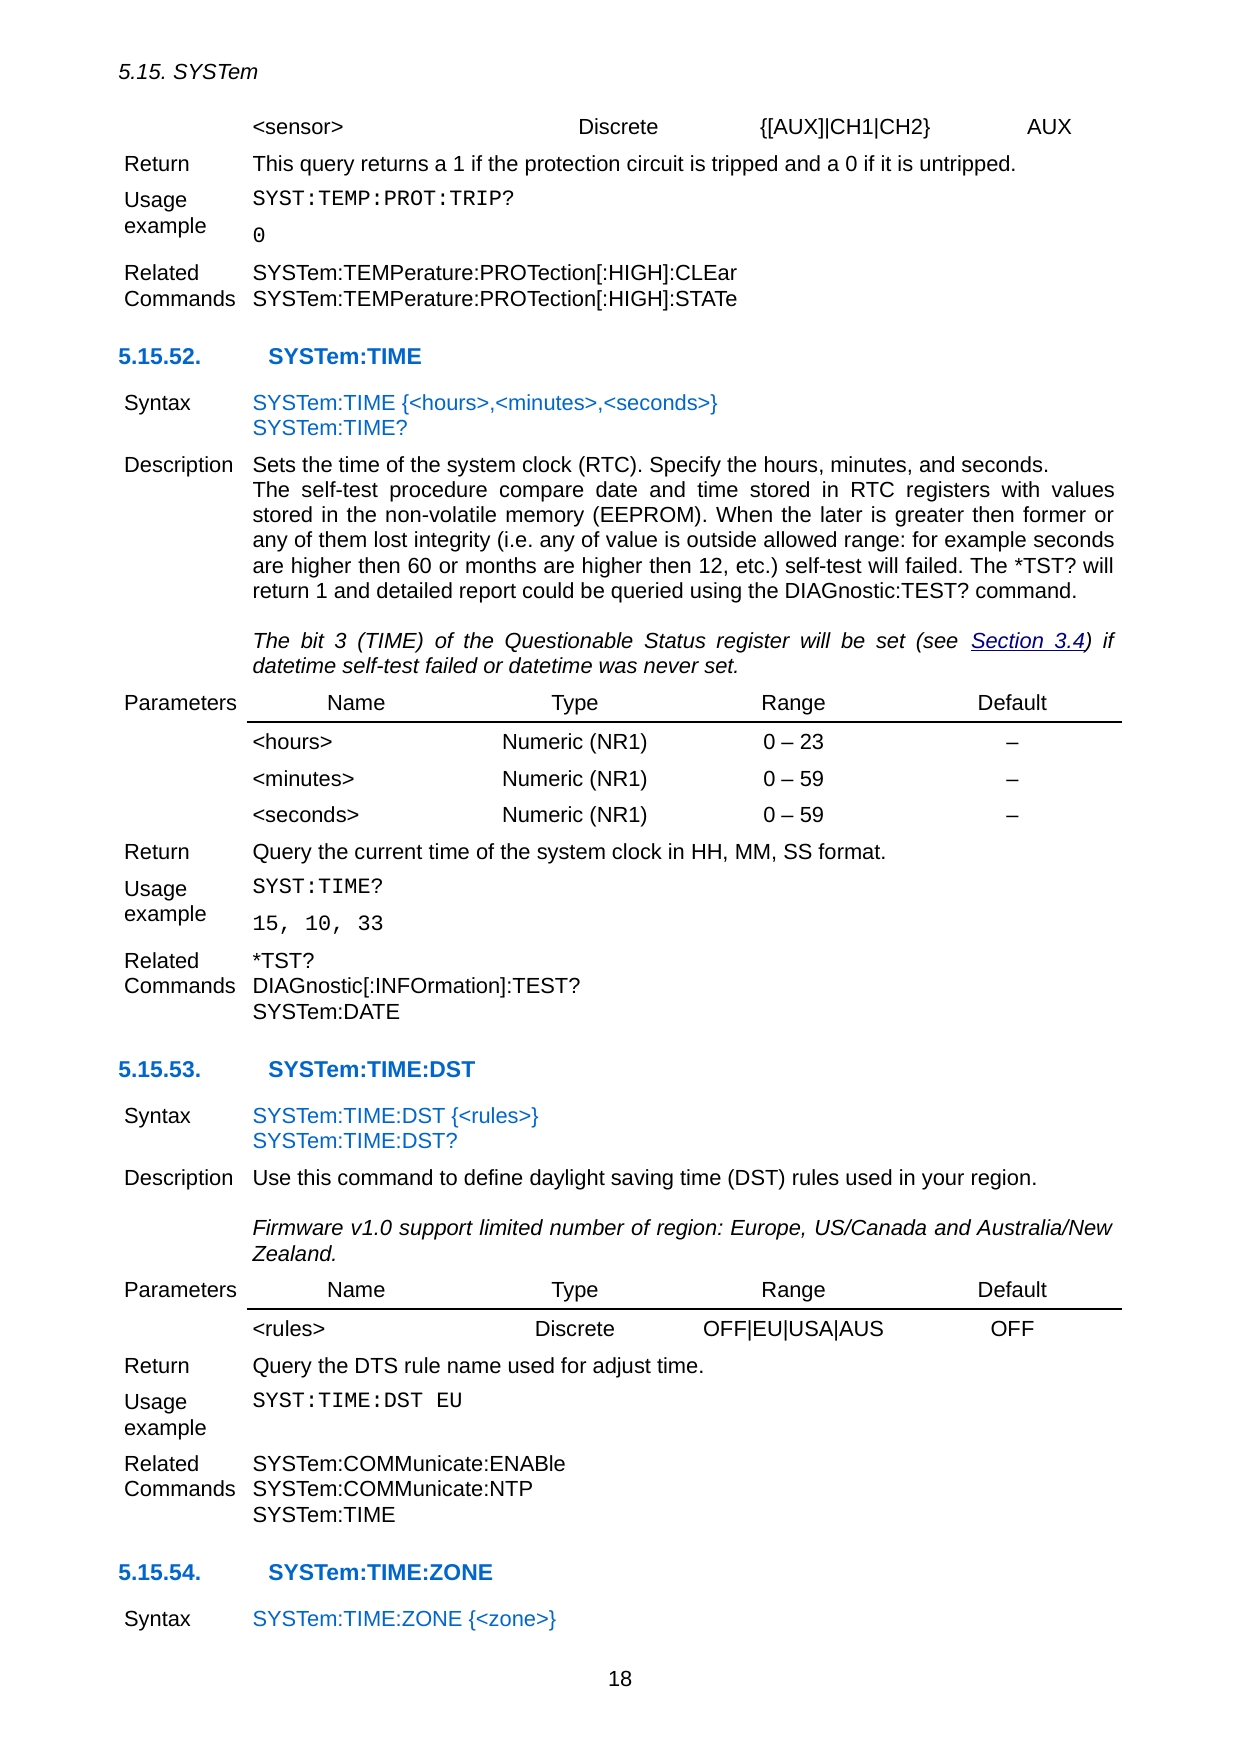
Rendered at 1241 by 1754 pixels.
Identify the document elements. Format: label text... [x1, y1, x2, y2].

table_cell – [903, 796, 1122, 833]
table_cell Sets the time of the system clock (RTC). Specify the hours, minutes, and seconds. The self-test procedure compare date and time stored in RTC registers with values stored in the non-volatile memory (EEPROM). When the later is greater then former or any of them lost integrity (i.e. any of value is outside allowed range: for example seconds are higher then 60 or months are higher then 12, etc.) self-test will failed. The *TST? will return 1 and detailed report could be queried using the DIAGnostic:TEST? command. The bit 3 (TIME) of the Questionable Status register will be set (see Section 3.4) if datetime self-test failed or datetime was never set. [247, 446, 1122, 684]
table_cell Name [247, 684, 465, 721]
table_cell Discrete [465, 1310, 684, 1347]
table_cell Usage example [118, 870, 247, 942]
table_cell SYSTem:COMMunicate:ENABle SYSTem:COMMunicate:NTP SYSTem:TIME [247, 1445, 1122, 1532]
table_header SYSTem:TIME {<hours>,<minutes>,<seconds>} SYSTem:TIME? [247, 384, 1122, 446]
table_cell 0 – 59 [684, 760, 903, 796]
table_cell SYST:TEMP:PROT:TRIP? 0 [247, 182, 1122, 254]
table_cell [118, 106, 247, 145]
table_cell Related Commands [118, 255, 247, 316]
table_cell 0 – 59 [684, 796, 903, 833]
table_cell Type [465, 1271, 684, 1308]
table_header SYSTem:TIME:DST {<rules>} SYSTem:TIME:DST? [247, 1097, 1122, 1159]
table_cell Return [118, 1347, 247, 1383]
table_cell <minutes> [247, 760, 465, 796]
table_cell Use this command to define daylight saving time (DST) rules used in your region. Firmware v1.0 support limited number of region: Europe, US/Canada and Australia/New Zealand. [247, 1159, 1122, 1271]
table_cell Query the current time of the system clock in HH, MM, SS format. [247, 833, 1122, 870]
table_cell Numeric (NR1) [465, 796, 684, 833]
table_cell OFF|EU|USA|AUS [684, 1310, 903, 1347]
table_cell Range [684, 1271, 903, 1308]
table_cell SYST:TIME? 15, 10, 33 [247, 870, 1122, 942]
table_cell *TST? DIAGnostic[:INFOrmation]:TEST? SYSTem:DATE [247, 943, 1122, 1029]
table_cell 0 – 23 [684, 723, 903, 760]
table_cell Related Commands [118, 943, 247, 1029]
table_cell Numeric (NR1) [465, 760, 684, 796]
table_cell SYST:TIME:DST EU [247, 1384, 1122, 1445]
table_cell Range [684, 684, 903, 721]
table_cell <hours> [247, 723, 465, 760]
subtitle SYSTem:TIME [118, 343, 1122, 369]
subtitle SYSTem:TIME:ZONE [118, 1559, 1122, 1585]
table_cell OFF [903, 1310, 1122, 1347]
table_cell <rules> [247, 1310, 465, 1347]
table_cell Numeric (NR1) [465, 723, 684, 760]
table_cell <sensor> [247, 106, 523, 145]
table_header Syntax [118, 384, 247, 446]
subtitle SYSTem:TIME:DST [118, 1056, 1122, 1082]
table_cell Discrete [523, 106, 713, 145]
table_cell Return [118, 145, 247, 182]
table_cell Usage example [118, 182, 247, 254]
table_cell Description [118, 446, 247, 684]
table_cell Type [465, 684, 684, 721]
table_cell SYSTem:TEMPerature:PROTection[:HIGH]:CLEar SYSTem:TEMPerature:PROTection[:HIGH]:STATe [247, 255, 1122, 316]
table_cell {[AUX]|CH1|CH2} [713, 106, 977, 145]
table_cell Return [118, 833, 247, 870]
table_header SYSTem:TIME:ZONE {<zone>} [247, 1600, 1122, 1637]
table_cell This query returns a 1 if the protection circuit is tripped and a 0 if it is untripped. [247, 145, 1122, 182]
table_cell Default [903, 1271, 1122, 1308]
table_cell <seconds> [247, 796, 465, 833]
table_cell AUX [977, 106, 1122, 145]
table_cell – [903, 723, 1122, 760]
table_header Syntax [118, 1097, 247, 1159]
table_cell Description [118, 1159, 247, 1271]
table_header Syntax [118, 1600, 247, 1637]
table_cell Related Commands [118, 1445, 247, 1532]
table_cell Parameters [118, 684, 247, 833]
table_cell Usage example [118, 1384, 247, 1445]
table_cell Query the DTS rule name used for adjust time. [247, 1347, 1122, 1383]
table_cell Default [903, 684, 1122, 721]
table_cell Parameters [118, 1271, 247, 1347]
table_cell – [903, 760, 1122, 796]
table_cell Name [247, 1271, 465, 1308]
